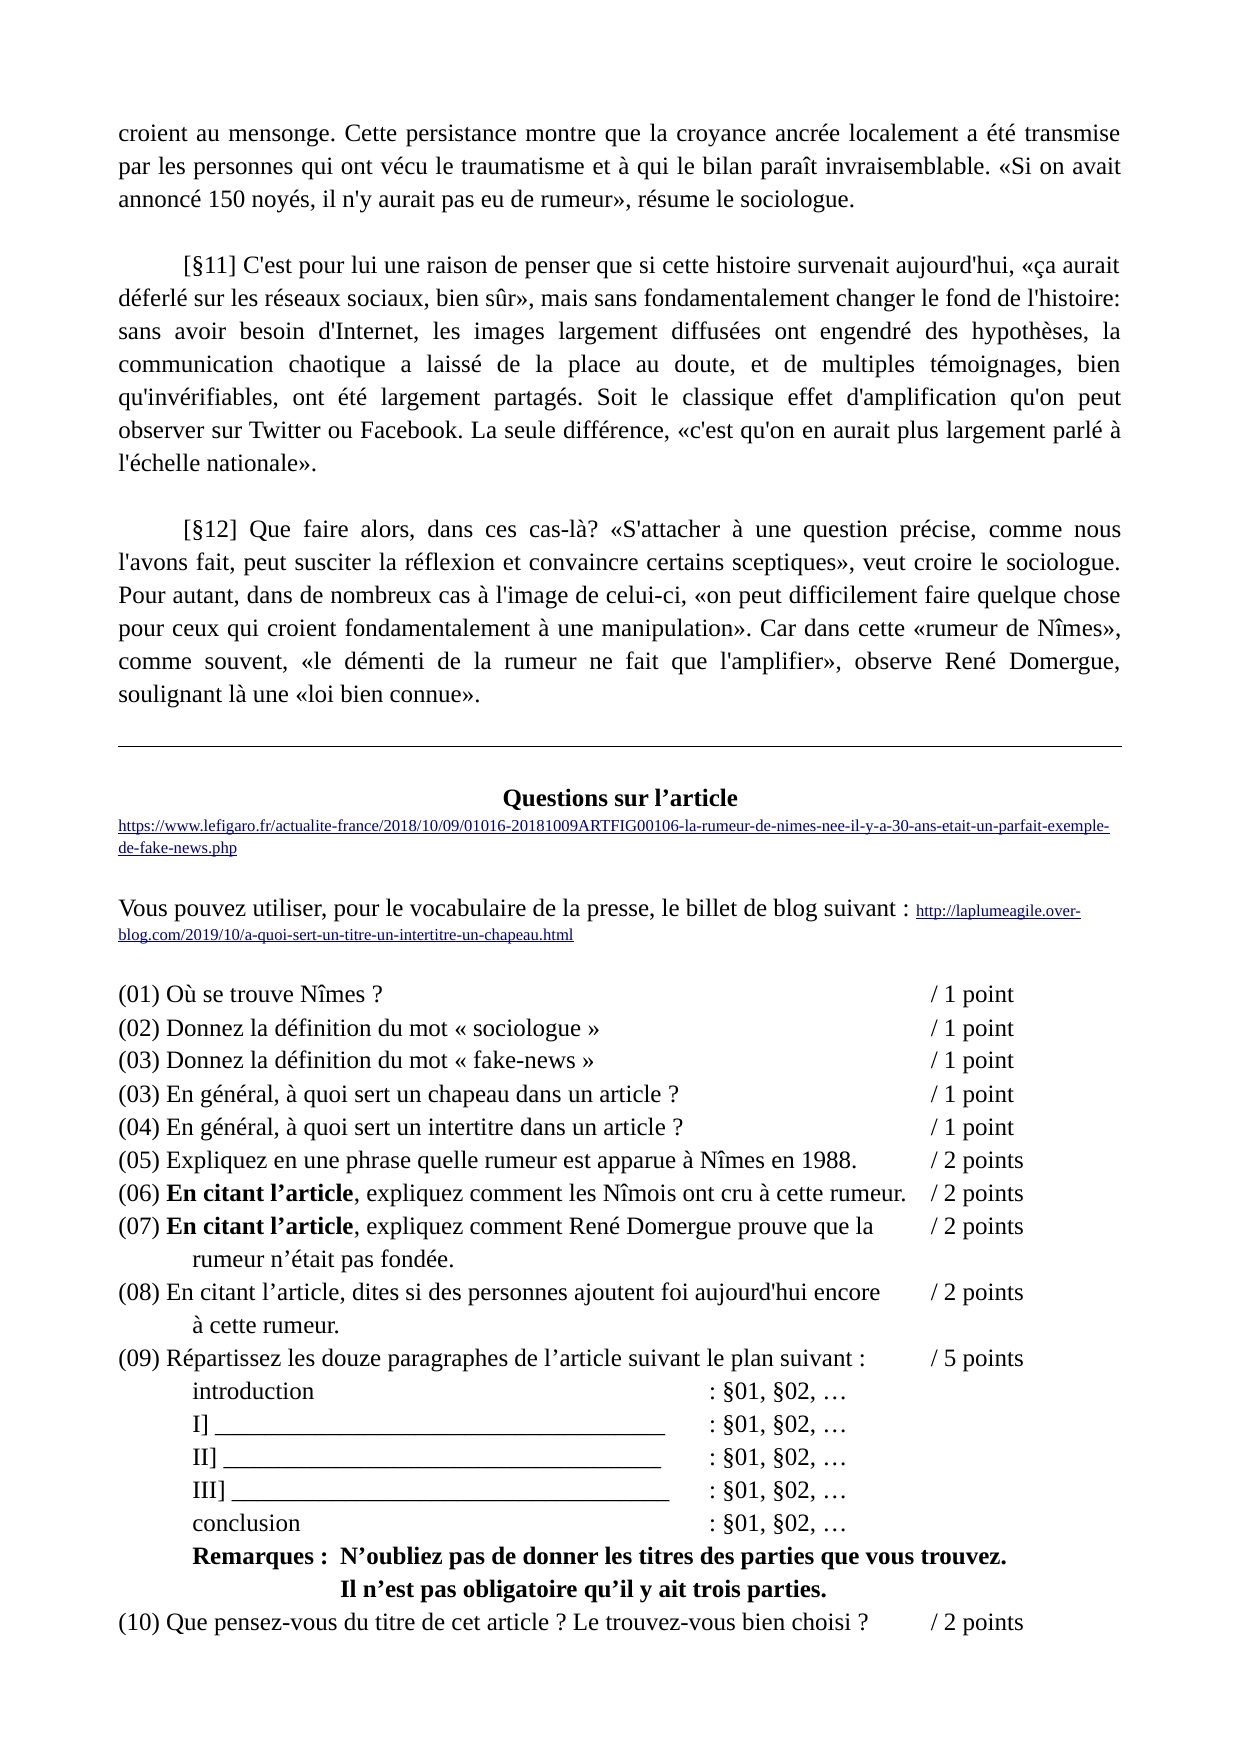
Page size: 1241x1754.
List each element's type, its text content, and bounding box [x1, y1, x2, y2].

text (10) Que pensez-vous du titre de cet article ? Le trouvez-vous bien choisi ? / 2 points [118, 1607, 1122, 1636]
text (07) En citant l’article, expliquez comment René Domergue prouve que la / 2 points [118, 1211, 1122, 1239]
text (03) En général, à quoi sert un chapeau dans un article ? / 1 point [118, 1079, 1122, 1107]
text [§11] C'est pour lui une raison de penser que si cette histoire survenait aujourd'hui, «ça aurait déferlé sur les réseaux sociaux, bien sûr», mais sans fondamentalement changer le fond de l'histoire: sans avoir besoin d'Internet, les images largement diffusées ont engendré des hypothèses, la communication chaotique a laissé de la place au doute, et de multiples témoignages, bien qu'invérifiables, ont été largement partagés. Soit le classique effet d'amplification qu'on peut observer sur Twitter ou Facebook. La seule différence, «c'est qu'on en aurait plus largement parlé à l'échelle nationale». [118, 250, 1122, 477]
text I] ____________________________________ : §01, §02, … [118, 1409, 1122, 1438]
text (04) En général, à quoi sert un intertitre dans un article ? / 1 point [118, 1112, 1122, 1140]
text rumeur n’était pas fondée. [118, 1244, 1122, 1272]
text croient au mensonge. Cette persistance montre que la croyance ancrée localement a été transmise par les personnes qui ont vécu le traumatisme et à qui le bilan paraît invraisemblable. «Si on avait annoncé 150 noyés, il n'y aurait pas eu de rumeur», résume le sociologue. [118, 118, 1122, 213]
text [§12] Que faire alors, dans ces cas-là? «S'attacher à une question précise, comme nous l'avons fait, peut susciter la réflexion et convaincre certains sceptiques», veut croire le sociologue. Pour autant, dans de nombreux cas à l'image de celui-ci, «on peut difficilement faire quelque chose pour ceux qui croient fondamentalement à une manipulation». Car dans cette «rumeur de Nîmes», comme souvent, «le démenti de la rumeur ne fait que l'amplifier», observe René Domergue, soulignant là une «loi bien connue». [118, 514, 1122, 708]
text conclusion : §01, §02, … [118, 1508, 1122, 1537]
text (01) Où se trouve Nîmes ? / 1 point [118, 979, 1122, 1008]
text introduction : §01, §02, … [118, 1376, 1122, 1404]
text https://www.lefigaro.fr/actualite-france/2018/10/09/01016-20181009ARTFIG00106-la-rumeur-de-nimes-nee-il-y-a-30-ans-etait-un-parfait-exemple-de-fake-news.php [118, 816, 1122, 857]
text Questions sur l’article [118, 783, 1122, 812]
text II] ___________________________________ : §01, §02, … [118, 1442, 1122, 1471]
text Il n’est pas obligatoire qu’il y ait trois parties. [118, 1574, 1122, 1603]
text (05) Expliquez en une phrase quelle rumeur est apparue à Nîmes en 1988. / 2 points [118, 1145, 1122, 1173]
text (02) Donnez la définition du mot « sociologue » / 1 point [118, 1013, 1122, 1041]
text (06) En citant l’article, expliquez comment les Nîmois ont cru à cette rumeur. / 2 points [118, 1178, 1122, 1206]
text III] ___________________________________ : §01, §02, … [118, 1475, 1122, 1504]
text (09) Répartissez les douze paragraphes de l’article suivant le plan suivant : / 5 points [118, 1343, 1122, 1372]
text (03) Donnez la définition du mot « fake-news » / 1 point [118, 1046, 1122, 1074]
text Vous pouvez utiliser, pour le vocabulaire de la presse, le billet de blog suivant : http://laplumeagile.over-blog.com/2019/10/a-quoi-sert-un-titre-un-intertitre-un-chapeau.html [118, 893, 1122, 944]
text (08) En citant l’article, dites si des personnes ajoutent foi aujourd'hui encore / 2 points [118, 1277, 1122, 1306]
text Remarques : N’oubliez pas de donner les titres des parties que vous trouvez. [118, 1541, 1122, 1570]
text à cette rumeur. [118, 1310, 1122, 1338]
